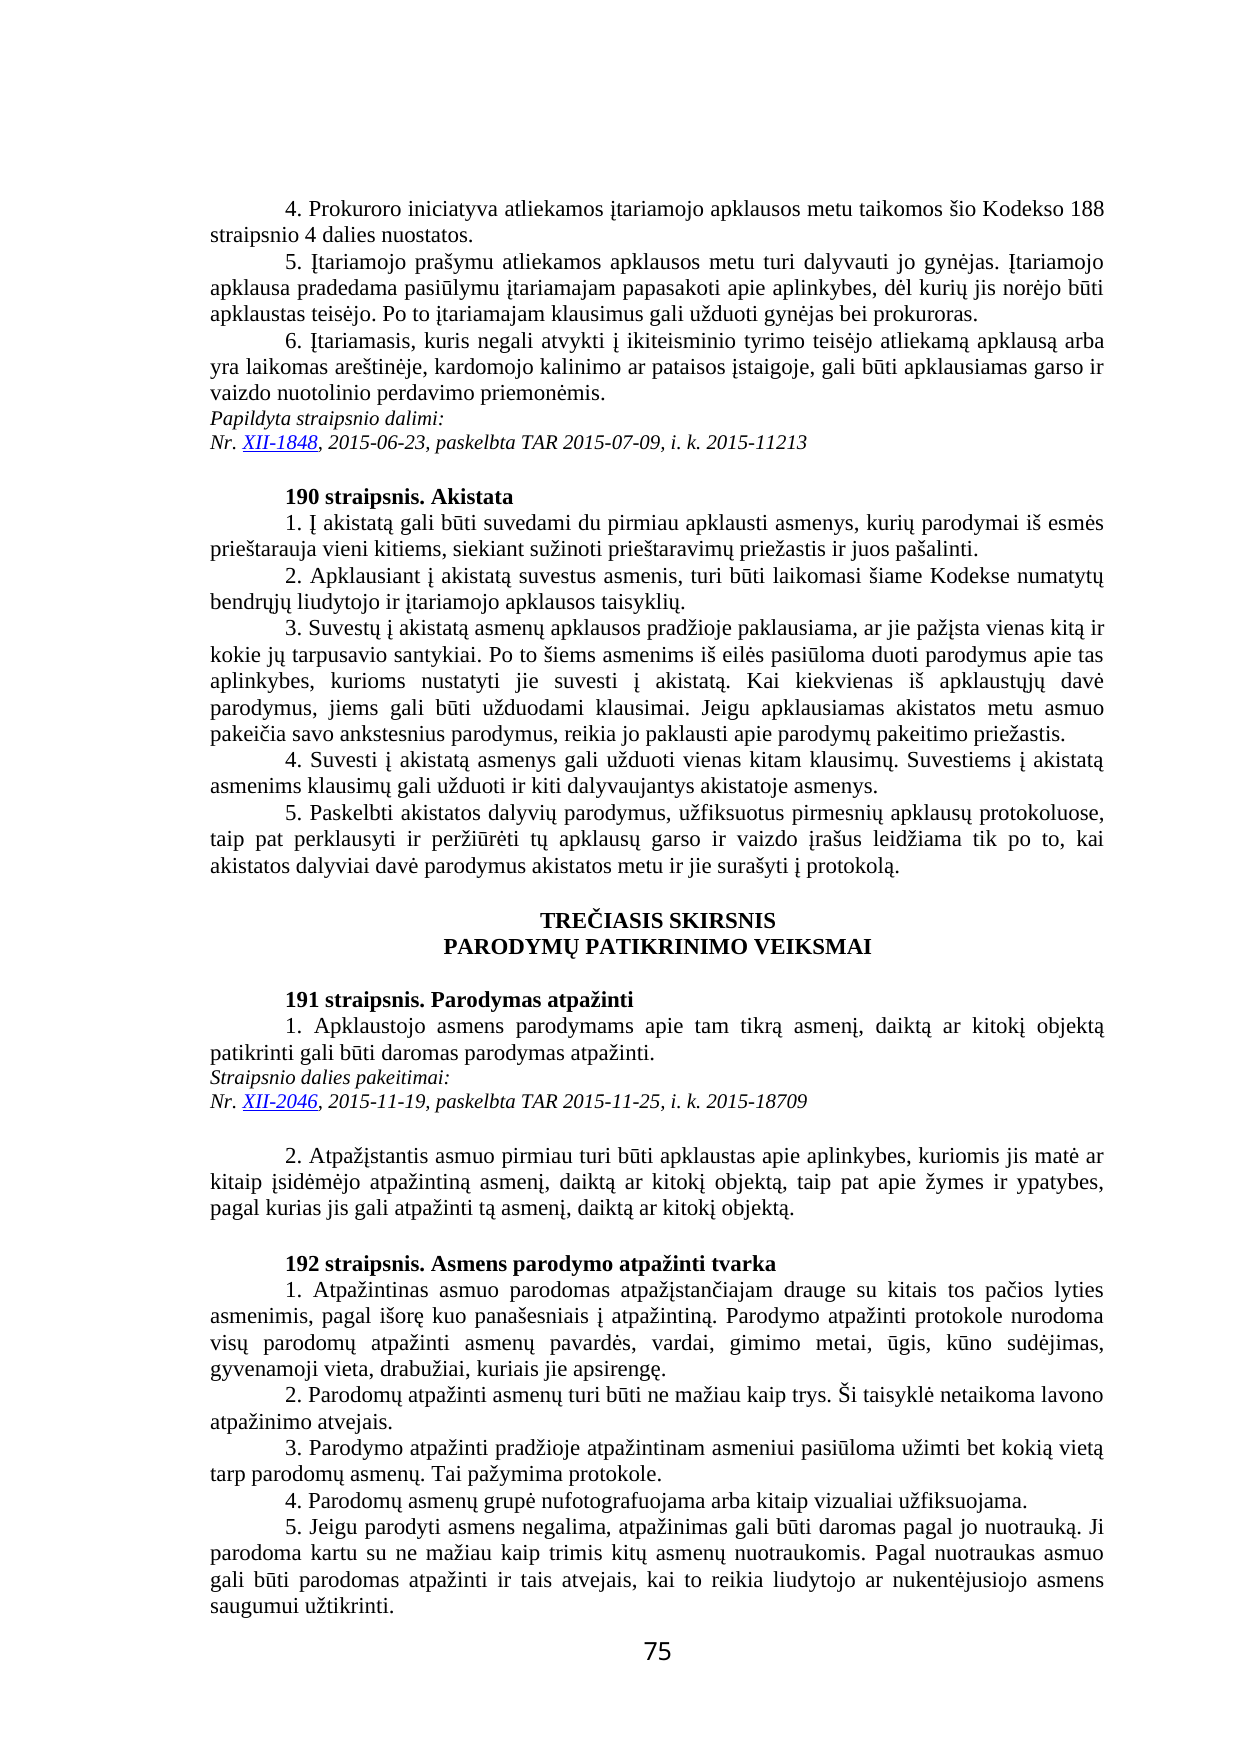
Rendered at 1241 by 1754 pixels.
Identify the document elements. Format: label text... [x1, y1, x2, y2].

text 5. Paskelbti akistatos dalyvių parodymus, užfiksuotus pirmesnių apklausų protokoluose, taip pat perklausyti ir peržiūrėti tų apklausų garso ir vaizdo įrašus leidžiama tik po to, kai akistatos dalyviai davė parodymus akistatos metu ir jie surašyti į protokolą. [210, 799, 1106, 878]
text 4. Prokuroro iniciatyva atliekamos įtariamojo apklausos metu taikomos šio Kodekso 188 straipsnio 4 dalies nuostatos. [210, 195, 1106, 248]
text 191 straipsnis. Parodymas atpažinti [210, 986, 1106, 1012]
text 1. Apklaustojo asmens parodymams apie tam tikrą asmenį, daiktą ar kitokį objektą patikrinti gali būti daromas parodymas atpažinti. [210, 1012, 1106, 1065]
text 3. Parodymo atpažinti pradžioje atpažintinam asmeniui pasiūloma užimti bet kokią vietą tarp parodomų asmenų. Tai pažymima protokole. [210, 1434, 1106, 1487]
text Nr. XII-2046, 2015-11-19, paskelbta TAR 2015-11-25, i. k. 2015-18709 [210, 1089, 1106, 1113]
text Nr. XII-1848, 2015-06-23, paskelbta TAR 2015-07-09, i. k. 2015-11213 [210, 430, 1106, 454]
text 1. Atpažintinas asmuo parodomas atpažįstančiajam drauge su kitais tos pačios lyties asmenimis, pagal išorę kuo panašesniais į atpažintiną. Parodymo atpažinti protokole nurodoma visų parodomų atpažinti asmenų pavardės, vardai, gimimo metai, ūgis, kūno sudėjimas, gyvenamoji vieta, drabužiai, kuriais jie apsirengę. [210, 1276, 1106, 1381]
text 4. Parodomų asmenų grupė nufotografuojama arba kitaip vizualiai užfiksuojama. [210, 1487, 1106, 1513]
text Papildyta straipsnio dalimi: [210, 406, 1106, 430]
text 5. Įtariamojo prašymu atliekamos apklausos metu turi dalyvauti jo gynėjas. Įtariamojo apklausa pradedama pasiūlymu įtariamajam papasakoti apie aplinkybes, dėl kurių jis norėjo būti apklaustas teisėjo. Po to įtariamajam klausimus gali užduoti gynėjas bei prokuroras. [210, 248, 1106, 327]
text Parodymų patikrinimo veiksmai [210, 933, 1106, 959]
text 6. Įtariamasis, kuris negali atvykti į ikiteisminio tyrimo teisėjo atliekamą apklausą arba yra laikomas areštinėje, kardomojo kalinimo ar pataisos įstaigoje, gali būti apklausiamas garso ir vaizdo nuotolinio perdavimo priemonėmis. [210, 327, 1106, 406]
text 3. Suvestų į akistatą asmenų apklausos pradžioje paklausiama, ar jie pažįsta vienas kitą ir kokie jų tarpusavio santykiai. Po to šiems asmenims iš eilės pasiūloma duoti parodymus apie tas aplinkybes, kurioms nustatyti jie suvesti į akistatą. Kai kiekvienas iš apklaustųjų davė parodymus, jiems gali būti užduodami klausimai. Jeigu apklausiamas akistatos metu asmuo pakeičia savo ankstesnius parodymus, reikia jo paklausti apie parodymų pakeitimo priežastis. [210, 614, 1106, 746]
text Straipsnio dalies pakeitimai: [210, 1065, 1106, 1089]
text 190 straipsnis. Akistata [210, 483, 1106, 509]
text TREČIASIS SKIRSNIS [210, 907, 1106, 933]
text 2. Atpažįstantis asmuo pirmiau turi būti apklaustas apie aplinkybes, kuriomis jis matė ar kitaip įsidėmėjo atpažintiną asmenį, daiktą ar kitokį objektą, taip pat apie žymes ir ypatybes, pagal kurias jis gali atpažinti tą asmenį, daiktą ar kitokį objektą. [210, 1142, 1106, 1221]
text 4. Suvesti į akistatą asmenys gali užduoti vienas kitam klausimų. Suvestiems į akistatą asmenims klausimų gali užduoti ir kiti dalyvaujantys akistatoje asmenys. [210, 746, 1106, 799]
text 192 straipsnis. Asmens parodymo atpažinti tvarka [210, 1249, 1106, 1276]
text 1. Į akistatą gali būti suvedami du pirmiau apklausti asmenys, kurių parodymai iš esmės prieštarauja vieni kitiems, siekiant sužinoti prieštaravimų priežastis ir juos pašalinti. [210, 509, 1106, 562]
text 2. Parodomų atpažinti asmenų turi būti ne mažiau kaip trys. Ši taisyklė netaikoma lavono atpažinimo atvejais. [210, 1381, 1106, 1434]
text 5. Jeigu parodyti asmens negalima, atpažinimas gali būti daromas pagal jo nuotrauką. Ji parodoma kartu su ne mažiau kaip trimis kitų asmenų nuotraukomis. Pagal nuotraukas asmuo gali būti parodomas atpažinti ir tais atvejais, kai to reikia liudytojo ar nukentėjusiojo asmens saugumui užtikrinti. [210, 1513, 1106, 1618]
text 2. Apklausiant į akistatą suvestus asmenis, turi būti laikomasi šiame Kodekse numatytų bendrųjų liudytojo ir įtariamojo apklausos taisyklių. [210, 562, 1106, 614]
